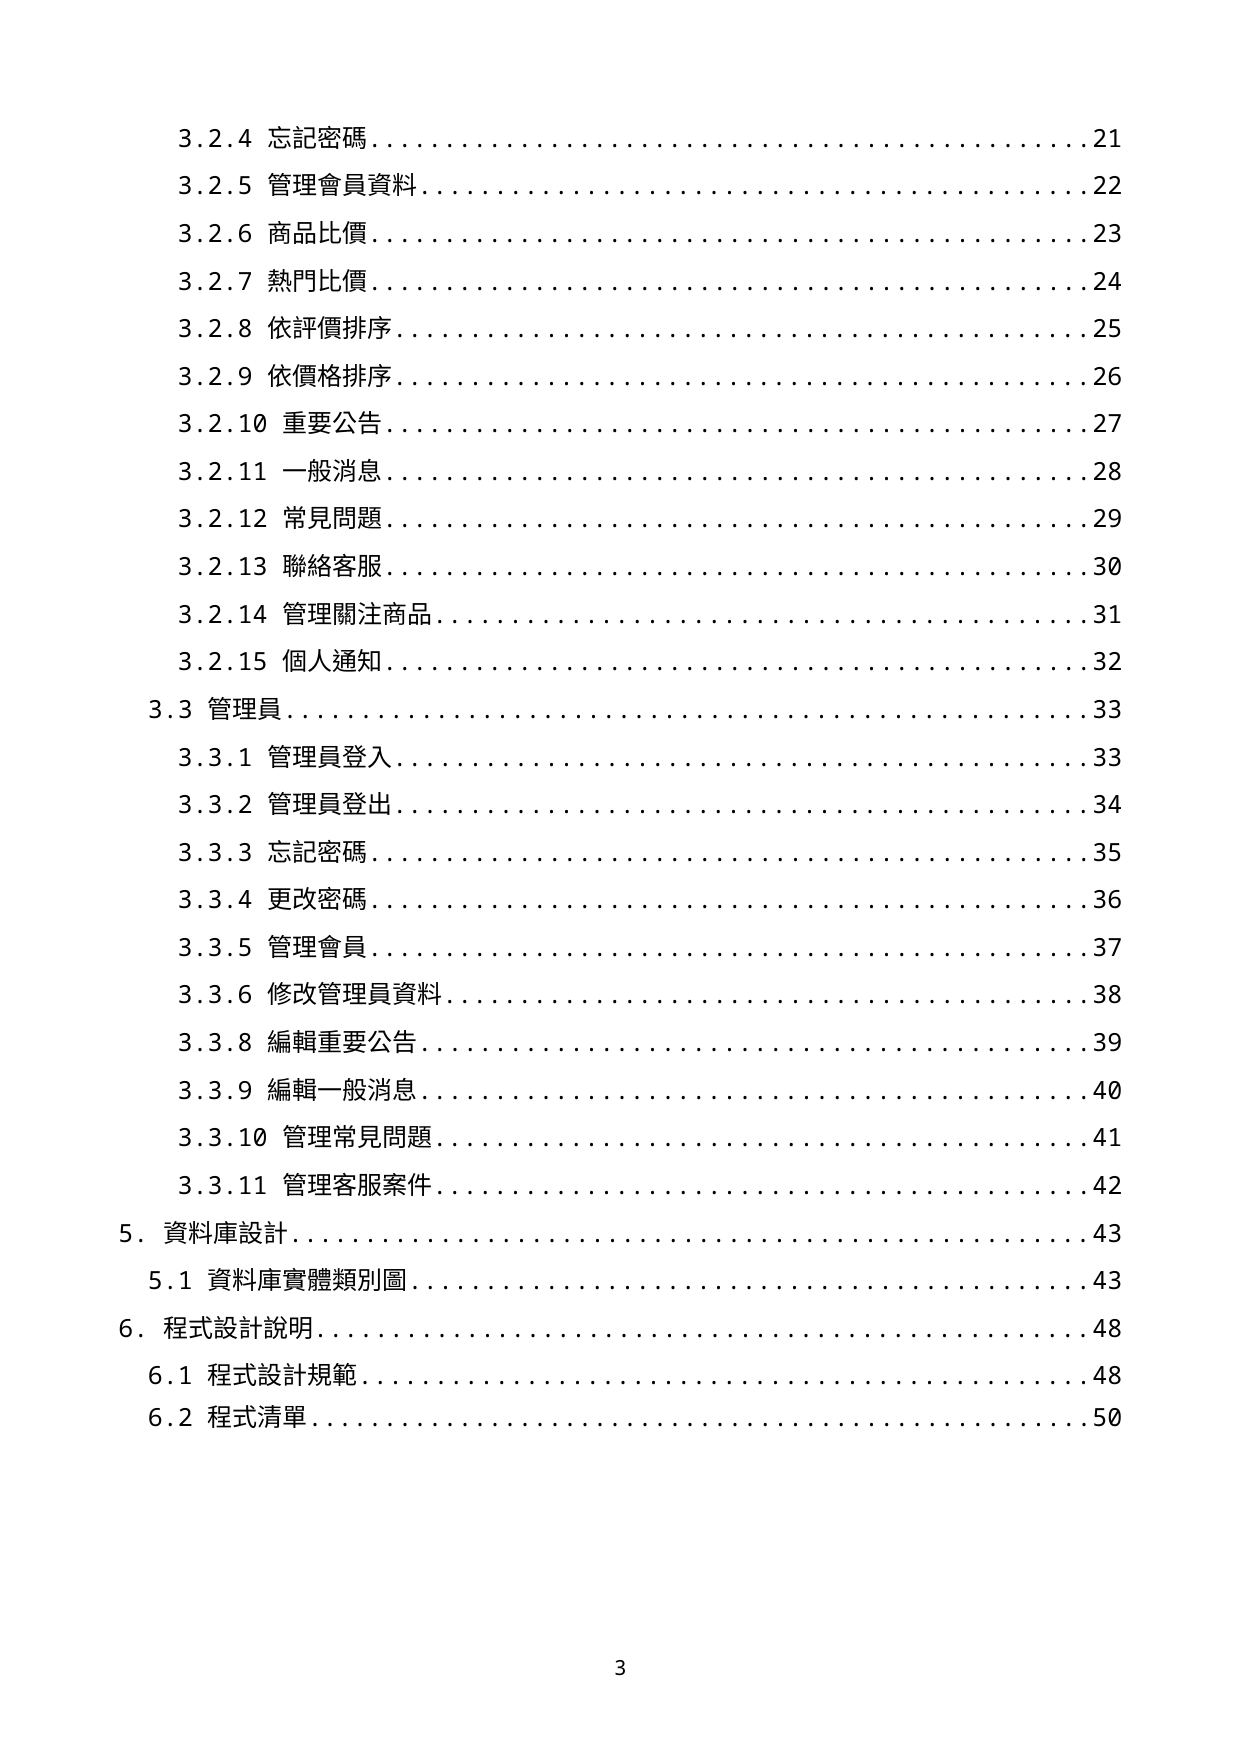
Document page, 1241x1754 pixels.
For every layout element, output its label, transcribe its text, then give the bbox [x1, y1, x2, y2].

text 3.3.2 管理員登出 34 [177, 784, 1122, 821]
text 3.3.8 編輯重要公告 39 [177, 1023, 1122, 1059]
text 3.2.6 商品比價 23 [177, 213, 1122, 249]
text 3.2.14 管理關注商品 31 [177, 594, 1122, 630]
text 3.2.5 管理會員資料 22 [177, 166, 1122, 202]
text 3.2.10 重要公告 27 [177, 404, 1122, 440]
text 3.3.4 更改密碼 36 [177, 880, 1122, 916]
text 3.2.4 忘記密碼 21 [177, 118, 1122, 154]
text 3.2.7 熱門比價 24 [177, 261, 1122, 297]
text 3.3.10 管理常見問題 41 [177, 1118, 1122, 1154]
text 3.3.5 管理會員 37 [177, 927, 1122, 964]
text 3.3.1 管理員登入 33 [177, 737, 1122, 773]
text 6.1 程式設計規範 48 [148, 1356, 1122, 1392]
text 3.3.11 管理客服案件 42 [177, 1165, 1122, 1202]
text 3.3.3 忘記密碼 35 [177, 832, 1122, 868]
text 6. 程式設計說明 48 [118, 1308, 1122, 1344]
text 6.2 程式清單 50 [148, 1397, 1122, 1434]
text 3.3.6 修改管理員資料 38 [177, 975, 1122, 1011]
text 3.2.8 依評價排序 25 [177, 308, 1122, 345]
text 5. 資料庫設計 43 [118, 1213, 1122, 1249]
text 5.1 資料庫實體類別圖 43 [148, 1261, 1122, 1297]
text 3.2.13 聯絡客服 30 [177, 547, 1122, 583]
text 3.2.11 一般消息 28 [177, 451, 1122, 488]
text 3.2.15 個人通知 32 [177, 642, 1122, 678]
text 3.2.12 常見問題 29 [177, 499, 1122, 535]
text 3.3.9 編輯一般消息 40 [177, 1070, 1122, 1106]
text 3.3 管理員 33 [148, 689, 1122, 726]
text 3.2.9 依價格排序 26 [177, 356, 1122, 392]
